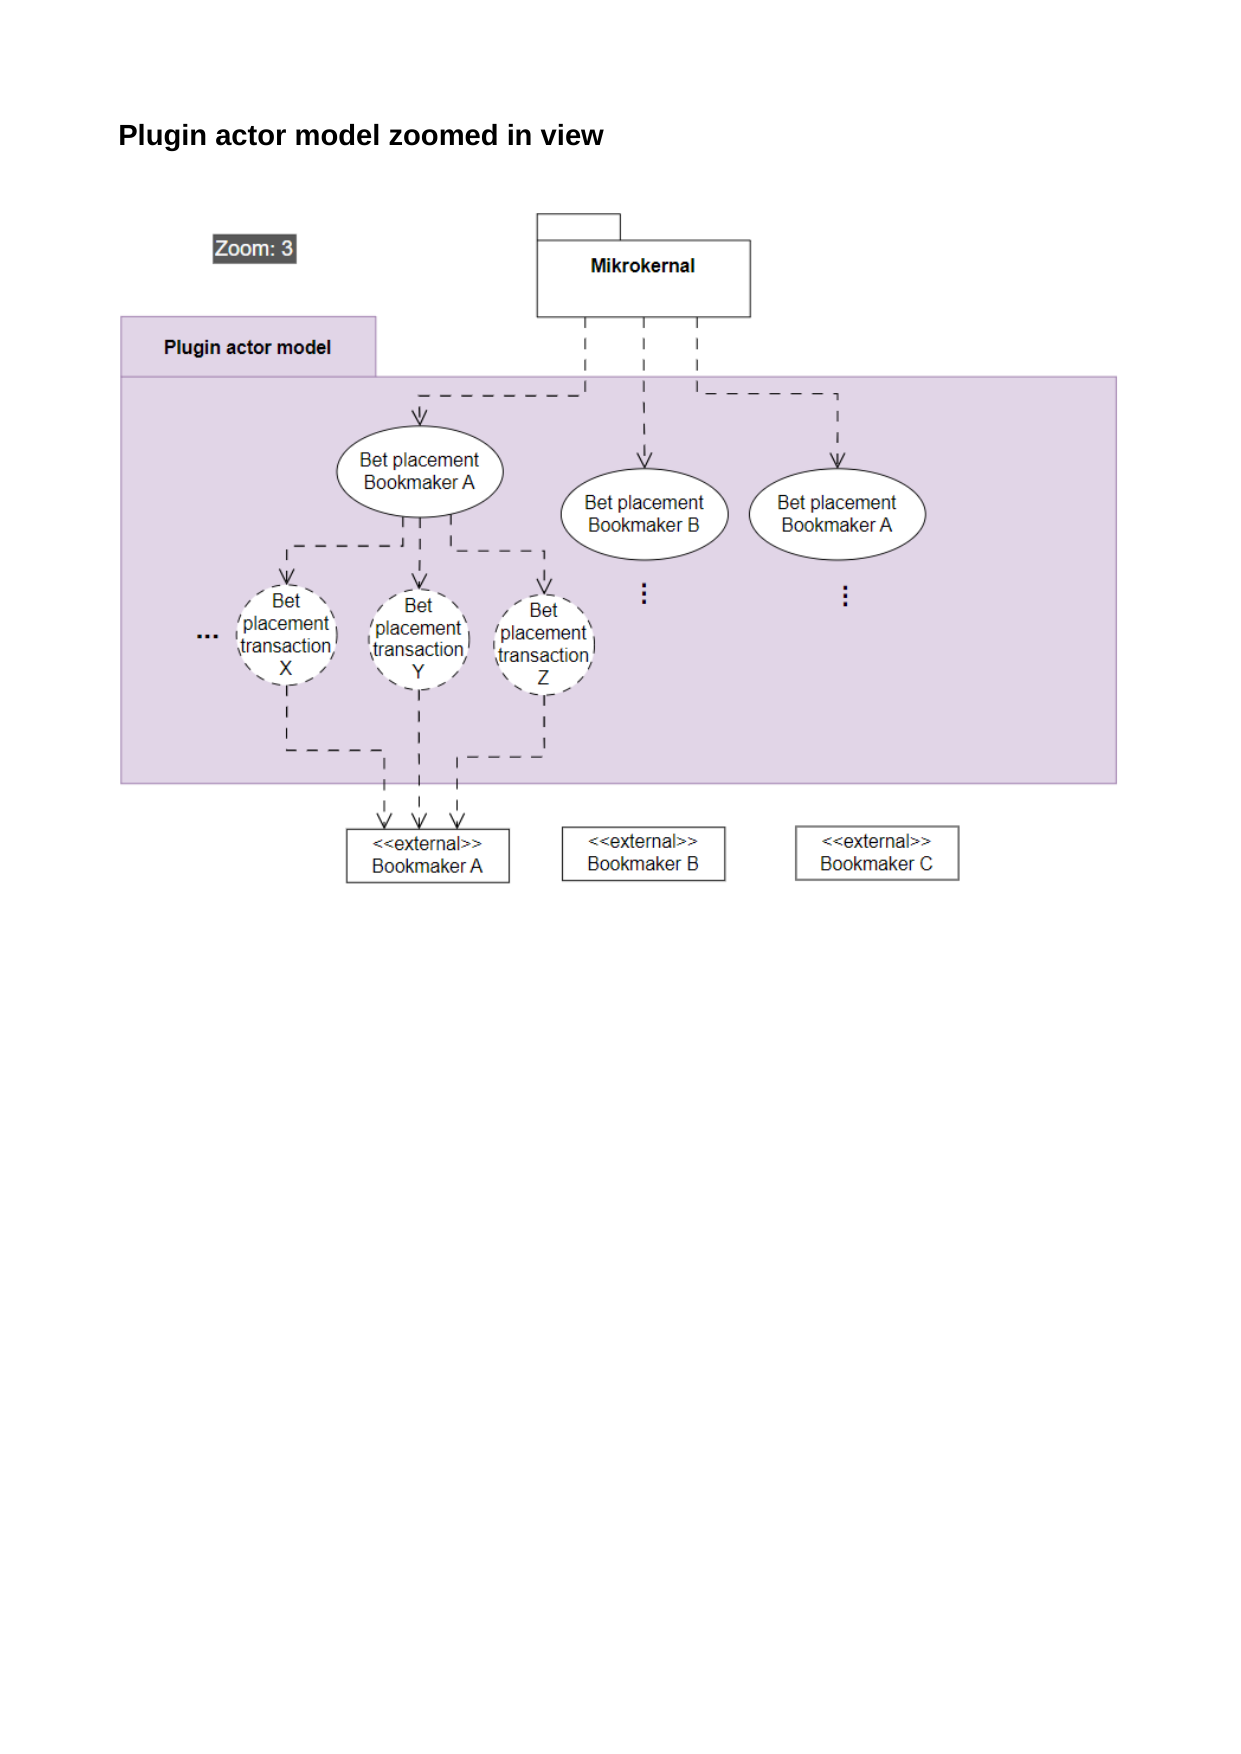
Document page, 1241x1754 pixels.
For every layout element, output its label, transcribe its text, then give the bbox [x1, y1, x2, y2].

picture [118, 199, 1123, 887]
subtitle Plugin actor model zoomed in view [118, 118, 1122, 152]
